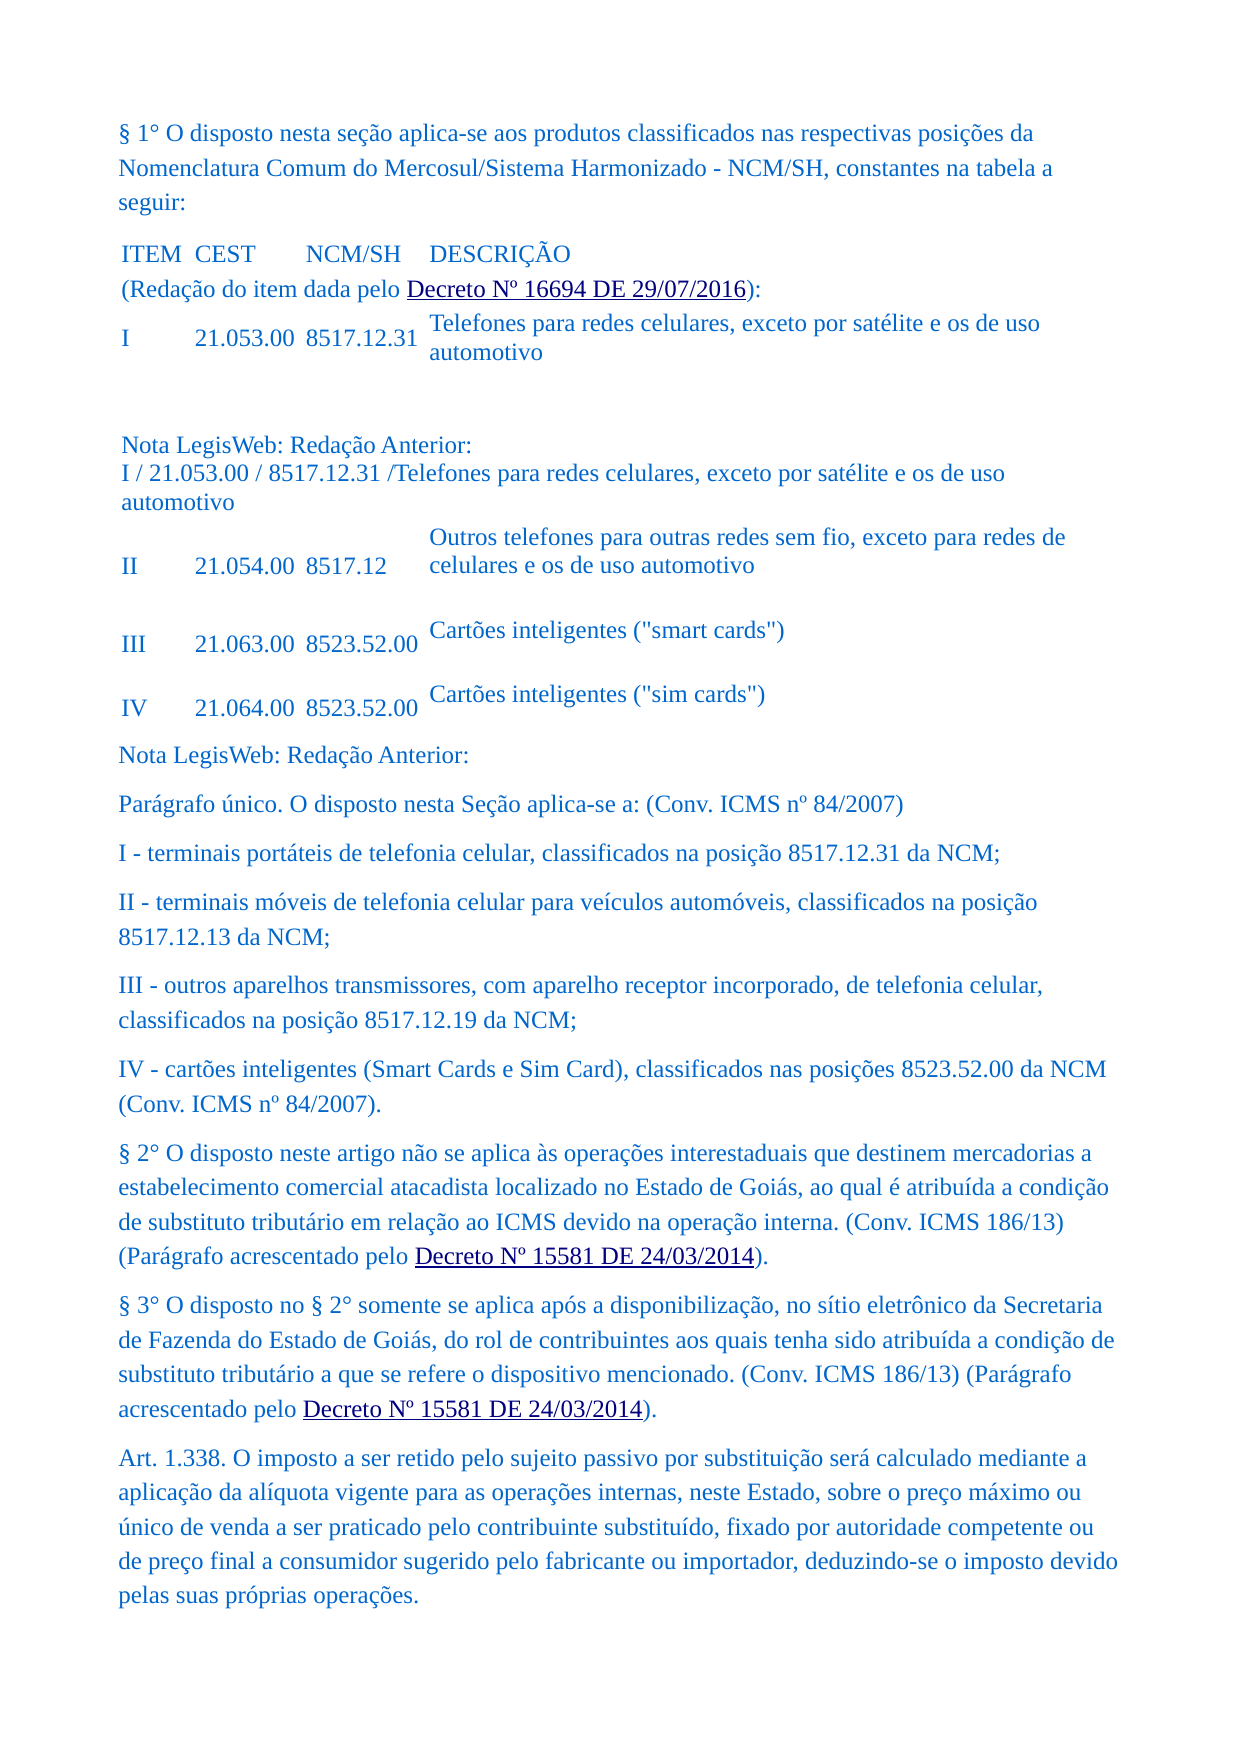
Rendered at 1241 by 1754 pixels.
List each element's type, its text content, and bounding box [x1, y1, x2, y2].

table_cell 8523.52.00 [303, 612, 426, 676]
table_cell 21.054.00 [192, 519, 303, 612]
text Parágrafo único. O disposto nesta Seção aplica-se a: (Conv. ICMS nº 84/2007) [118, 789, 1122, 818]
table_cell 8517.12.31 [303, 305, 426, 398]
table_cell 21.064.00 [192, 676, 303, 740]
table_cell IV [118, 676, 192, 740]
text Art. 1.338. O imposto a ser retido pelo sujeito passivo por substituição será calculado mediante a aplicação da alíquota vigente para as operações internas, neste Estado, sobre o preço máximo ou único de venda a ser praticado pelo contribuinte substituído, fixado por autoridade competente ou de preço final a consumidor sugerido pelo fabricante ou importador, deduzindo-se o imposto devido pelas suas próprias operações. [118, 1443, 1122, 1609]
text IV - cartões inteligentes (Smart Cards e Sim Card), classificados nas posições 8523.52.00 da NCM (Conv. ICMS nº 84/2007). [118, 1054, 1122, 1117]
table_cell 8517.12 [303, 519, 426, 612]
table_cell I [118, 305, 192, 398]
table_cell II [118, 519, 192, 612]
text § 1° O disposto nesta seção aplica-se aos produtos classificados nas respectivas posições da Nomenclatura Comum do Mercosul/Sistema Harmonizado - NCM/SH, constantes na tabela a seguir: [118, 118, 1122, 216]
text I - terminais portáteis de telefonia celular, classificados na posição 8517.12.31 da NCM; [118, 838, 1122, 867]
table_cell 21.063.00 [192, 612, 303, 676]
text II - terminais móveis de telefonia celular para veículos automóveis, classificados na posição 8517.12.13 da NCM; [118, 887, 1122, 950]
table_header CEST [192, 236, 303, 271]
table_header NCM/SH [303, 236, 426, 271]
text § 3° O disposto no § 2° somente se aplica após a disponibilização, no sítio eletrônico da Secretaria de Fazenda do Estado de Goiás, do rol de contribuintes aos quais tenha sido atribuída a condição de substituto tributário a que se refere o dispositivo mencionado. (Conv. ICMS 186/13) (Parágrafo acrescentado pelo Decreto Nº 15581 DE 24/03/2014). [118, 1290, 1122, 1422]
table_cell Cartões inteligentes ("smart cards") [426, 612, 1122, 676]
text III - outros aparelhos transmissores, com aparelho receptor incorporado, de telefonia celular, classificados na posição 8517.12.19 da NCM; [118, 971, 1122, 1034]
table_cell Cartões inteligentes ("sim cards") [426, 676, 1122, 740]
table_cell Telefones para redes celulares, exceto por satélite e os de uso automotivo [426, 305, 1122, 398]
table_cell 21.053.00 [192, 305, 303, 398]
table_cell Outros telefones para outras redes sem fio, exceto para redes de celulares e os de uso automotivo [426, 519, 1122, 612]
table_cell (Redação do item dada pelo Decreto Nº 16694 DE 29/07/2016): [118, 271, 1122, 305]
table_header ITEM [118, 236, 192, 271]
table_cell Nota LegisWeb: Redação Anterior: I / 21.053.00 / 8517.12.31 /Telefones para redes celulares, exceto por satélite e os de uso automotivo [118, 398, 1122, 519]
text Nota LegisWeb: Redação Anterior: [118, 740, 1122, 769]
table_cell 8523.52.00 [303, 676, 426, 740]
table_header DESCRIÇÃO [426, 236, 1122, 271]
text § 2° O disposto neste artigo não se aplica às operações interestaduais que destinem mercadorias a estabelecimento comercial atacadista localizado no Estado de Goiás, ao qual é atribuída a condição de substituto tributário em relação ao ICMS devido na operação interna. (Conv. ICMS 186/13) (Parágrafo acrescentado pelo Decreto Nº 15581 DE 24/03/2014). [118, 1138, 1122, 1270]
table_cell III [118, 612, 192, 676]
